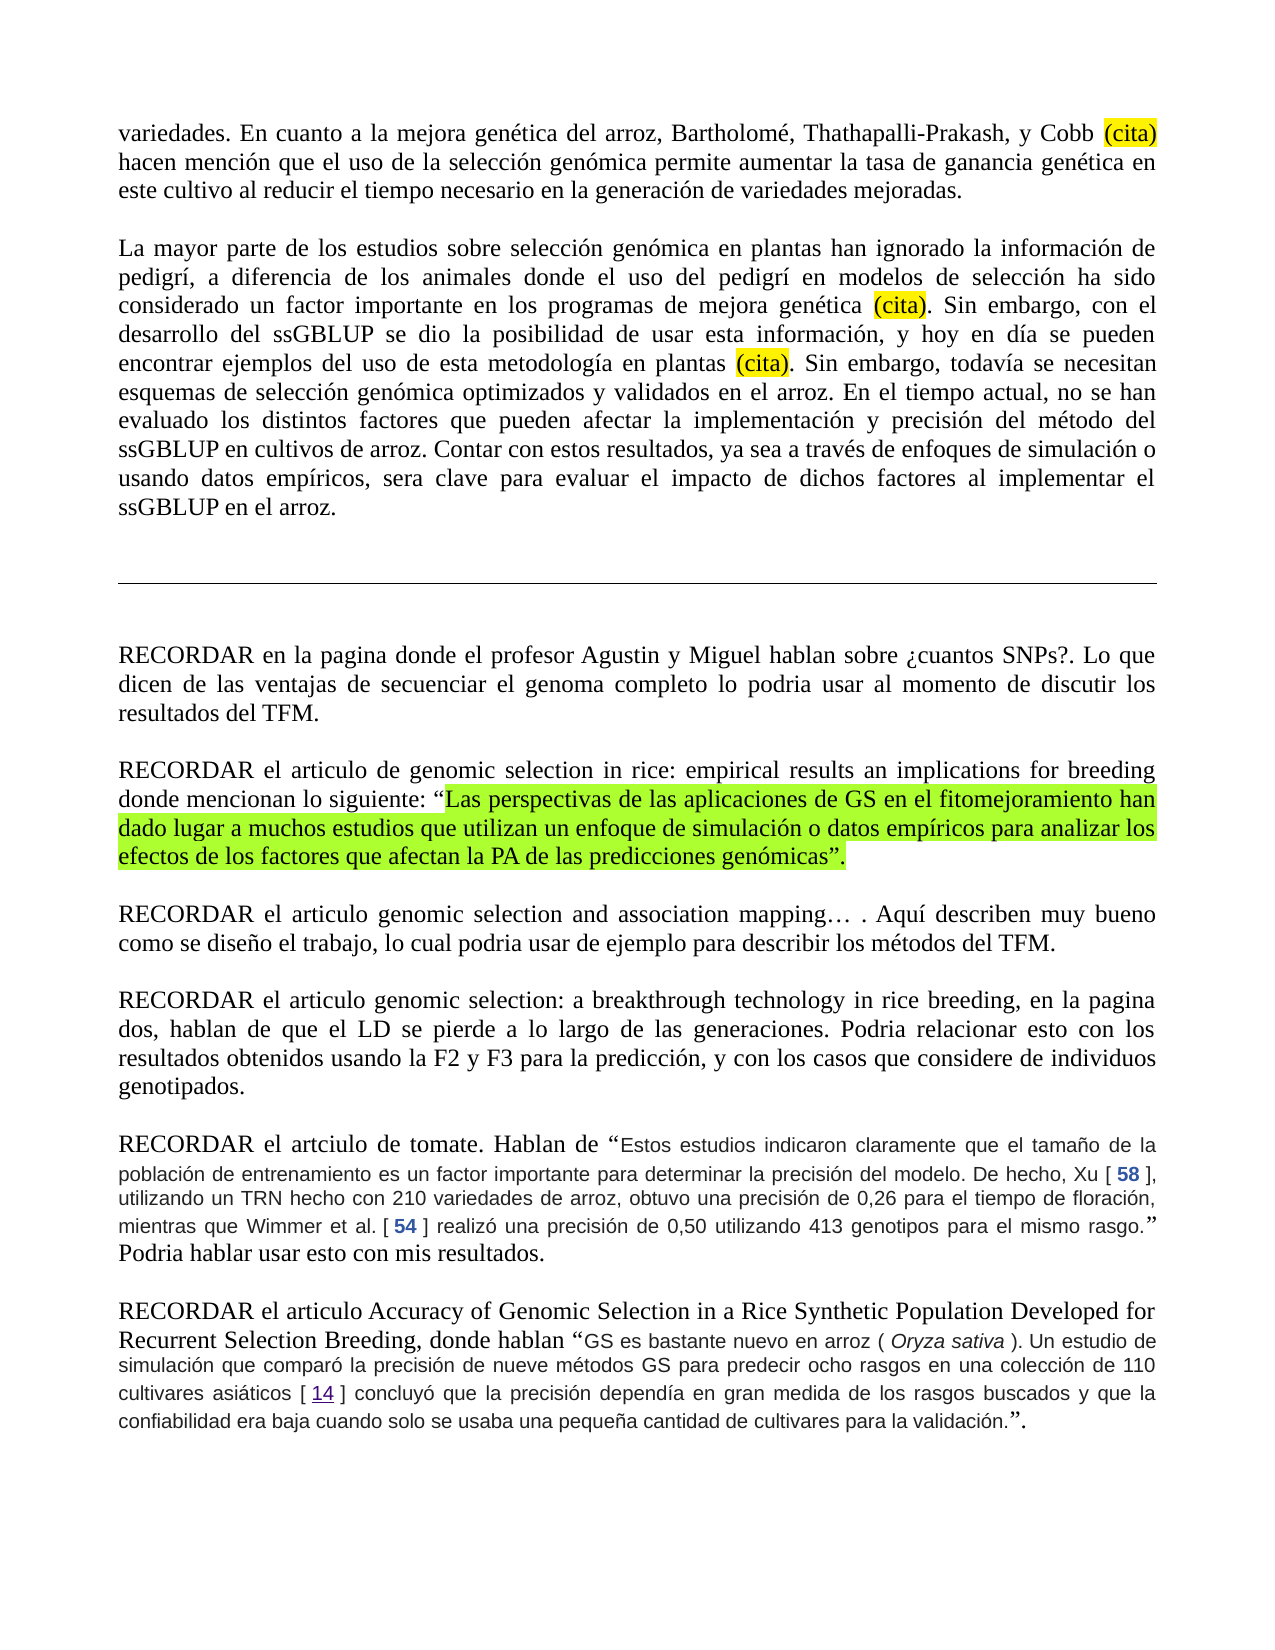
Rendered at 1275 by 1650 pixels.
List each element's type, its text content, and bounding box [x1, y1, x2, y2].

text variedades. En cuanto a la mejora genética del arroz, Bartholomé, Thathapalli-Prakash, y Cobb (cita) hacen mención que el uso de la selección genómica permite aumentar la tasa de ganancia genética en este cultivo al reducir el tiempo necesario en la generación de variedades mejoradas. [118, 118, 1157, 204]
text RECORDAR el articulo Accuracy of Genomic Selection in a Rice Synthetic Population Developed for Recurrent Selection Breeding, donde hablan “GS es bastante nuevo en arroz ( Oryza sativa ). Un estudio de simulación que comparó la precisión de nueve métodos GS para predecir ocho rasgos en una colección de 110 cultivares asiáticos [ 14 ] concluyó que la precisión dependía en gran medida de los rasgos buscados y que la confiabilidad era baja cuando solo se usaba una pequeña cantidad de cultivares para la validación.”. [118, 1296, 1157, 1434]
text RECORDAR el artciulo de tomate. Hablan de “Estos estudios indicaron claramente que el tamaño de la población de entrenamiento es un factor importante para determinar la precisión del modelo. De hecho, Xu [ 58 ], utilizando un TRN hecho con 210 variedades de arroz, obtuvo una precisión de 0,26 para el tiempo de floración, mientras que Wimmer et al. [ 54 ] realizó una precisión de 0,50 utilizando 413 genotipos para el mismo rasgo.” Podria hablar usar esto con mis resultados. [118, 1129, 1157, 1267]
text RECORDAR en la pagina donde el profesor Agustin y Miguel hablan sobre ¿cuantos SNPs?. Lo que dicen de las ventajas de secuenciar el genoma completo lo podria usar al momento de discutir los resultados del TFM. [118, 640, 1157, 726]
text RECORDAR el articulo de genomic selection in rice: empirical results an implications for breeding donde mencionan lo siguiente: “Las perspectivas de las aplicaciones de GS en el fitomejoramiento han dado lugar a muchos estudios que utilizan un enfoque de simulación o datos empíricos para analizar los efectos de los factores que afectan la PA de las predicciones genómicas”. [118, 755, 1157, 870]
text RECORDAR el articulo genomic selection: a breakthrough technology in rice breeding, en la pagina dos, hablan de que el LD se pierde a lo largo de las generaciones. Podria relacionar esto con los resultados obtenidos usando la F2 y F3 para la predicción, y con los casos que considere de individuos genotipados. [118, 985, 1157, 1100]
text La mayor parte de los estudios sobre selección genómica en plantas han ignorado la información de pedigrí, a diferencia de los animales donde el uso del pedigrí en modelos de selección ha sido considerado un factor importante en los programas de mejora genética (cita). Sin embargo, con el desarrollo del ssGBLUP se dio la posibilidad de usar esta información, y hoy en día se pueden encontrar ejemplos del uso de esta metodología en plantas (cita). Sin embargo, todavía se necesitan esquemas de selección genómica optimizados y validados en el arroz. En el tiempo actual, no se han evaluado los distintos factores que pueden afectar la implementación y precisión del método del ssGBLUP en cultivos de arroz. Contar con estos resultados, ya sea a través de enfoques de simulación o usando datos empíricos, sera clave para evaluar el impacto de dichos factores al implementar el ssGBLUP en el arroz. [118, 233, 1157, 521]
text RECORDAR el articulo genomic selection and association mapping… . Aquí describen muy bueno como se diseño el trabajo, lo cual podria usar de ejemplo para describir los métodos del TFM. [118, 899, 1157, 956]
